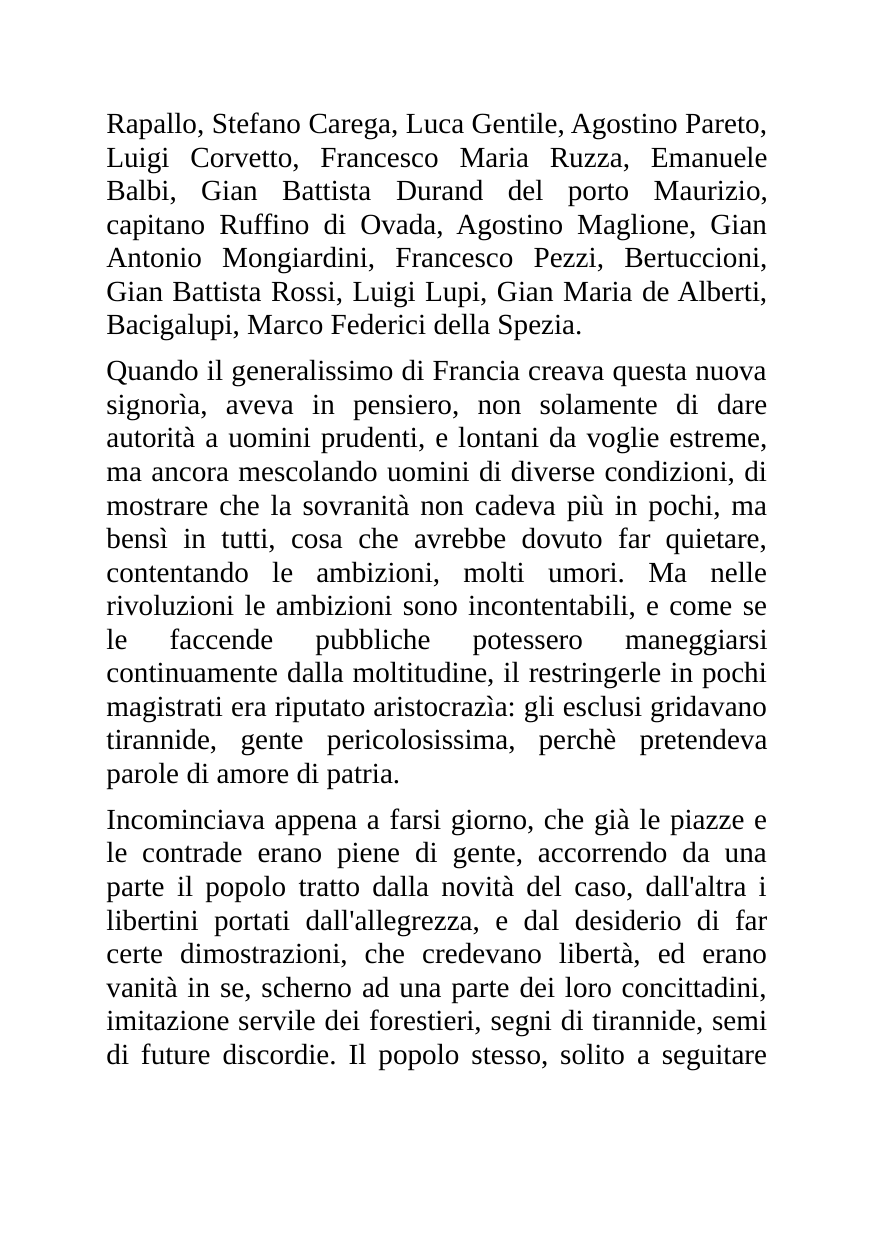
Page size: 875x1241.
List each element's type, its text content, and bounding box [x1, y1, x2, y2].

text Rapallo, Stefano Carega, Luca Gentile, Agostino Pareto, Luigi Corvetto, Francesco Maria Ruzza, Emanuele Balbi, Gian Battista Durand del porto Maurizio, capitano Ruffino di Ovada, Agostino Maglione, Gian Antonio Mongiardini, Francesco Pezzi, Bertuccioni, Gian Battista Rossi, Luigi Lupi, Gian Maria de Alberti, Bacigalupi, Marco Federici della Spezia. [106, 106, 768, 341]
text Incominciava appena a farsi giorno, che già le piazze e le contrade erano piene di gente, accorrendo da una parte il popolo tratto dalla novità del caso, dall'altra i libertini portati dall'allegrezza, e dal desiderio di far certe dimostrazioni, che credevano libertà, ed erano vanità in se, scherno ad una parte dei loro concittadini, imitazione servile dei forestieri, segni di tirannide, semi di future discordie. Il popolo stesso, solito a seguitare [106, 802, 768, 1070]
text Quando il generalissimo di Francia creava questa nuova signorìa, aveva in pensiero, non solamente di dare autorità a uomini prudenti, e lontani da voglie estreme, ma ancora mescolando uomini di diverse condizioni, di mostrare che la sovranità non cadeva più in pochi, ma bensì in tutti, cosa che avrebbe dovuto far quietare, contentando le ambizioni, molti umori. Ma nelle rivoluzioni le ambizioni sono incontentabili, e come se le faccende pubbliche potessero maneggiarsi continuamente dalla moltitudine, il restringerle in pochi magistrati era riputato aristocrazìa: gli esclusi gridavano tirannide, gente pericolosissima, perchè pretendeva parole di amore di patria. [106, 353, 768, 789]
